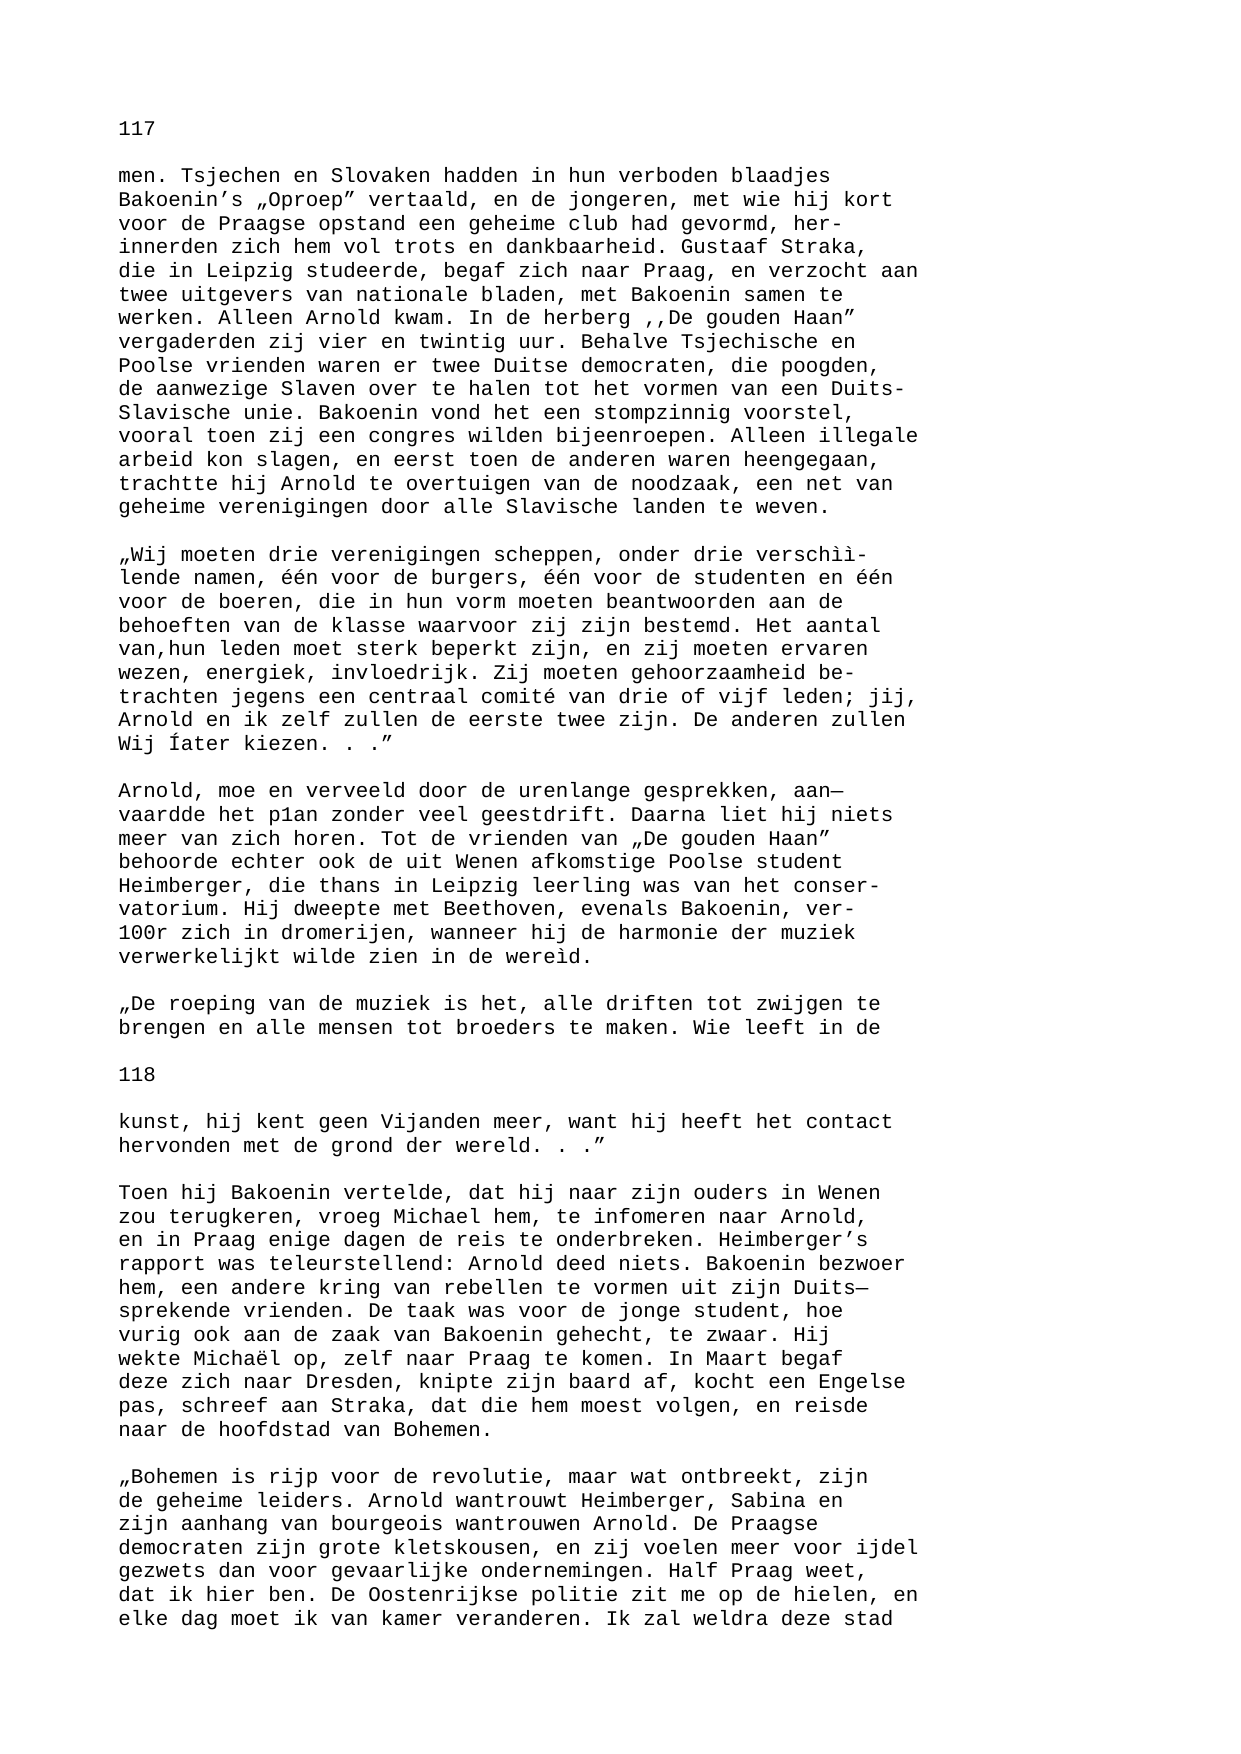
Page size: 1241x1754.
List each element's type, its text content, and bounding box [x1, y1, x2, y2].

text van,hun leden moet sterk beperkt zijn, en zij moeten ervaren [118, 638, 1122, 662]
text werken. Alleen Arnold kwam. In de herberg ‚,De gouden Haan” [118, 307, 1122, 331]
text gezwets dan voor gevaarlijke ondernemingen. Half Praag weet, [118, 1561, 1122, 1584]
text elke dag moet ik van kamer veranderen. Ik zal weldra deze stad [118, 1608, 1122, 1631]
text Poolse vrienden waren er twee Duitse democraten, die poogden, [118, 354, 1122, 378]
text Heimberger, die thans in Leipzig leerling was van het conser- [118, 875, 1122, 898]
text Toen hij Bakoenin vertelde, dat hij naar zijn ouders in Wenen [118, 1182, 1122, 1206]
text trachtte hij Arnold te overtuigen van de noodzaak, een net van [118, 473, 1122, 496]
text naar de hoofdstad van Bohemen. [118, 1419, 1122, 1442]
text pas, schreef aan Straka, dat die hem moest volgen, en reisde [118, 1395, 1122, 1419]
text en in Praag enige dagen de reis te onderbreken. Heimberger’s [118, 1229, 1122, 1253]
text Arnold en ik zelf zullen de eerste twee zijn. De anderen zullen [118, 709, 1122, 733]
text voor de Praagse opstand een geheime club had gevormd, her- [118, 213, 1122, 236]
text sprekende vrienden. De taak was voor de jonge student, hoe [118, 1300, 1122, 1324]
text Slavische unie. Bakoenin vond het een stompzinnig voorstel, [118, 402, 1122, 426]
text vergaderden zij vier en twintig uur. Behalve Tsjechische en [118, 331, 1122, 354]
text Bakoenin’s „Oproep” vertaald, en de jongeren, met wie hij kort [118, 189, 1122, 213]
text hem, een andere kring van rebellen te vormen uit zijn Duits— [118, 1277, 1122, 1300]
text 118 [118, 1064, 1122, 1088]
text wezen, energiek, invloedrijk. Zij moeten gehoorzaamheid be- [118, 662, 1122, 686]
text behoeften van de klasse waarvoor zij zijn bestemd. Het aantal [118, 615, 1122, 638]
text zou terugkeren, vroeg Michael hem, te infomeren naar Arnold, [118, 1206, 1122, 1229]
text vaardde het p1an zonder veel geestdrift. Daarna liet hij niets [118, 804, 1122, 827]
text voor de boeren, die in hun vorm moeten beantwoorden aan de [118, 591, 1122, 615]
text kunst, hij kent geen Vijanden meer, want hij heeft het contact [118, 1111, 1122, 1135]
text trachten jegens een centraal comité van drie of vijf leden; jij, [118, 686, 1122, 709]
text innerden zich hem vol trots en dankbaarheid. Gustaaf Straka, [118, 236, 1122, 260]
text deze zich naar Dresden, knipte zijn baard af, kocht een Engelse [118, 1371, 1122, 1395]
text men. Tsjechen en Slovaken hadden in hun verboden blaadjes [118, 165, 1122, 189]
text lende namen, één voor de burgers, één voor de studenten en één [118, 567, 1122, 591]
text „Wij moeten drie verenigingen scheppen, onder drie verschìì- [118, 544, 1122, 567]
text vooral toen zij een congres wilden bijeenroepen. Alleen illegale [118, 426, 1122, 449]
text Wij Íater kiezen. . .” [118, 733, 1122, 757]
text verwerkelijkt wilde zien in de wereìd. [118, 946, 1122, 969]
text brengen en alle mensen tot broeders te maken. Wie leeft in de [118, 1017, 1122, 1040]
text vurig ook aan de zaak van Bakoenin gehecht, te zwaar. Hij [118, 1324, 1122, 1348]
text dat ik hier ben. De Oostenrijkse politie zit me op de hielen, en [118, 1584, 1122, 1608]
text 100r zich in dromerijen, wanneer hij de harmonie der muziek [118, 922, 1122, 946]
text geheime verenigingen door alle Slavische landen te weven. [118, 496, 1122, 520]
text de geheime leiders. Arnold wantrouwt Heimberger, Sabina en [118, 1489, 1122, 1513]
text 117 [118, 118, 1122, 142]
text zijn aanhang van bourgeois wantrouwen Arnold. De Praagse [118, 1513, 1122, 1537]
text democraten zijn grote kletskousen, en zij voelen meer voor ijdel [118, 1537, 1122, 1561]
text vatorium. Hij dweepte met Beethoven, evenals Bakoenin, ver- [118, 898, 1122, 922]
text die in Leipzig studeerde, begaf zich naar Praag, en verzocht aan [118, 260, 1122, 284]
text de aanwezige Slaven over te halen tot het vormen van een Duits- [118, 378, 1122, 402]
text rapport was teleurstellend: Arnold deed niets. Bakoenin bezwoer [118, 1253, 1122, 1277]
text meer van zich horen. Tot de vrienden van „De gouden Haan” [118, 827, 1122, 851]
text Arnold, moe en verveeld door de urenlange gesprekken, aan— [118, 780, 1122, 804]
text arbeid kon slagen, en eerst toen de anderen waren heengegaan, [118, 449, 1122, 473]
text twee uitgevers van nationale bladen, met Bakoenin samen te [118, 284, 1122, 307]
text „Bohemen is rijp voor de revolutie, maar wat ontbreekt, zijn [118, 1466, 1122, 1489]
text behoorde echter ook de uit Wenen afkomstige Poolse student [118, 851, 1122, 875]
text hervonden met de grond der wereld. . .” [118, 1135, 1122, 1158]
text wekte Michaël op, zelf naar Praag te komen. In Maart begaf [118, 1348, 1122, 1371]
text „De roeping van de muziek is het, alle driften tot zwijgen te [118, 993, 1122, 1017]
